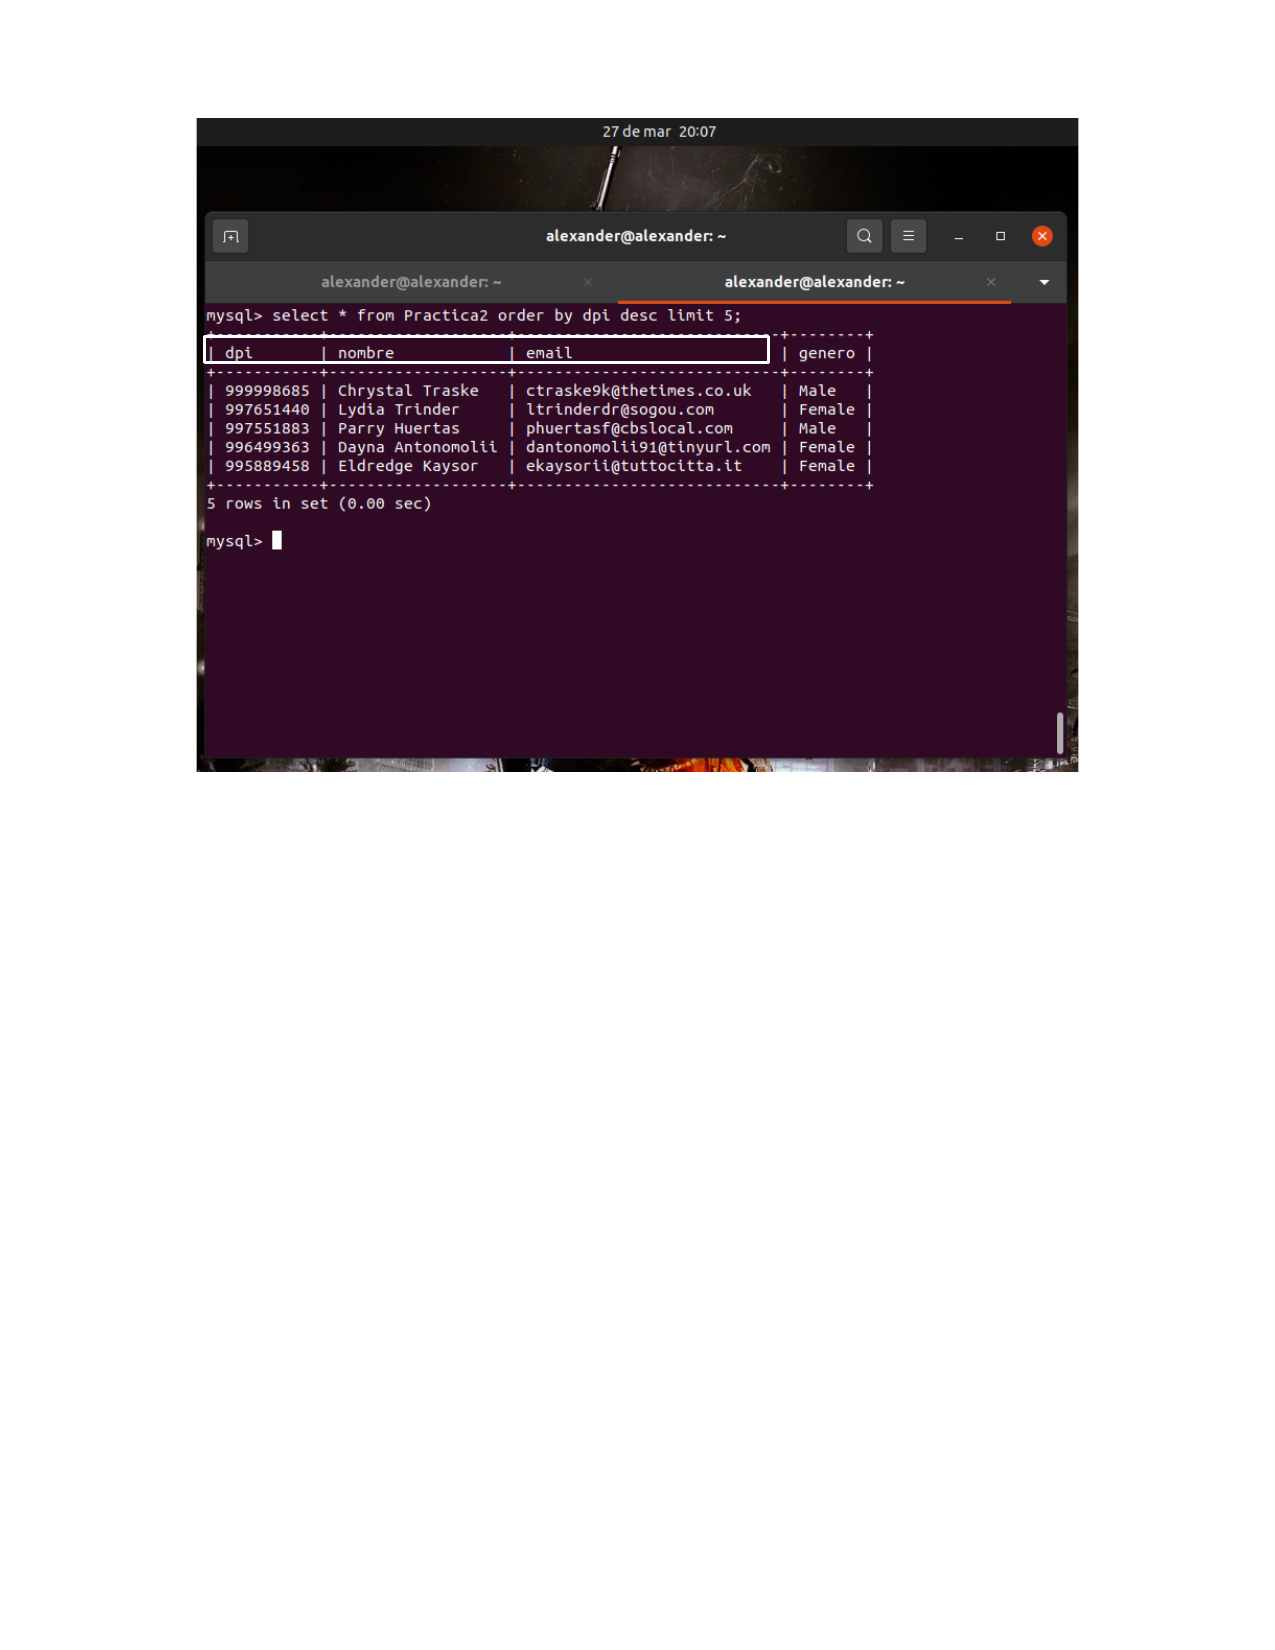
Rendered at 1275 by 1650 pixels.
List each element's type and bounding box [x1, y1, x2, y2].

picture [196, 118, 1079, 772]
